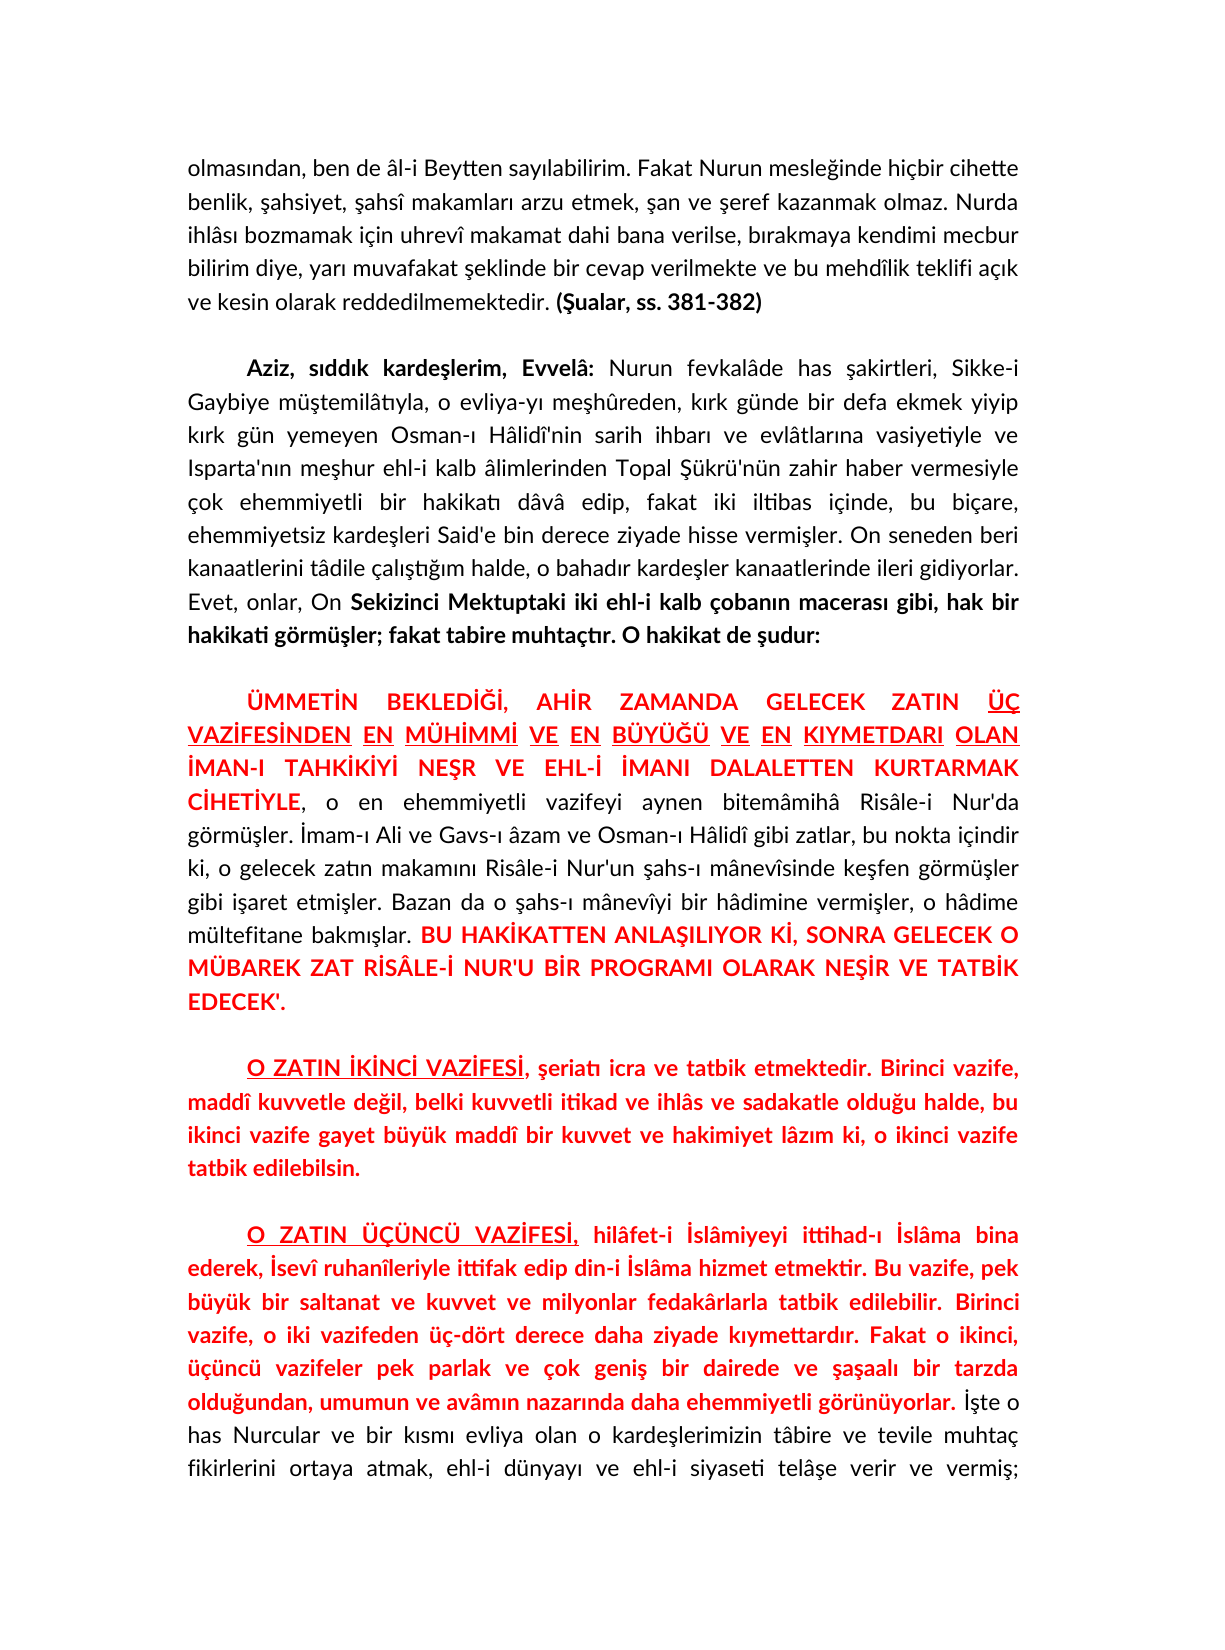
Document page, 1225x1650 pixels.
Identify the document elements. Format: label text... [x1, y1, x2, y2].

text O ZATIN İKİNCİ VAZİFESİ, şeriatı icra ve tatbik etmektedir. Birinci vazife, maddî kuvvetle değil, belki kuvvetli itikad ve ihlâs ve sadakatle olduğu halde, bu ikinci vazife gayet büyük maddî bir kuvvet ve hakimiyet lâzım ki, o ikinci vazife tatbik edilebilsin. [187, 1050, 1020, 1183]
text O ZATIN ÜÇÜNCÜ VAZİFESİ, hilâfet-i İslâmiyeyi ittihad-ı İslâma bina ederek, İsevî ruhanîleriyle ittifak edip din-i İslâma hizmet etmektir. Bu vazife, pek büyük bir saltanat ve kuvvet ve milyonlar fedakârlarla tatbik edilebilir. Birinci vazife, o iki vazifeden üç-dört derece daha ziyade kıymettardır. Fakat o ikinci, üçüncü vazifeler pek parlak ve çok geniş bir dairede ve şaşaalı bir tarzda olduğundan, umumun ve avâmın nazarında daha ehemmiyetli görünüyorlar. İşte o has Nurcular ve bir kısmı evliya olan o kardeşlerimizin tâbire ve tevile muhtaç fikirlerini ortaya atmak, ehl-i dünyayı ve ehl-i siyaseti telâşe verir ve vermiş; [187, 1217, 1020, 1483]
text olmasından, ben de âl-i Beytten sayılabilirim. Fakat Nurun mesleğinde hiçbir cihette benlik, şahsiyet, şahsî makamları arzu etmek, şan ve şeref kazanmak olmaz. Nurda ihlâsı bozmamak için uhrevî makamat dahi bana verilse, bırakmaya kendimi mecbur bilirim diye, yarı muvafakat şeklinde bir cevap verilmekte ve bu mehdîlik teklifi açık ve kesin olarak reddedilmemektedir. (Şualar, ss. 381-382) [187, 150, 1020, 317]
text Aziz, sıddık kardeşlerim, Evvelâ: Nurun fevkalâde has şakirtleri, Sikke-i Gaybiye müştemilâtıyla, o evliya-yı meşhûreden, kırk günde bir defa ekmek yiyip kırk gün yemeyen Osman-ı Hâlidî'nin sarih ihbarı ve evlâtlarına vasiyetiyle ve Isparta'nın meşhur ehl-i kalb âlimlerinden Topal Şükrü'nün zahir haber vermesiyle çok ehemmiyetli bir hakikatı dâvâ edip, fakat iki iltibas içinde, bu biçare, ehemmiyetsiz kardeşleri Said'e bin derece ziyade hisse vermişler. On seneden beri kanaatlerini tâdile çalıştığım halde, o bahadır kardeşler kanaatlerinde ileri gidiyorlar. Evet, onlar, On Sekizinci Mektuptaki iki ehl-i kalb çobanın macerası gibi, hak bir hakikati görmüşler; fakat tabire muhtaçtır. O hakikat de şudur: [187, 350, 1020, 650]
text ÜMMETİN BEKLEDİĞİ, AHİR ZAMANDA GELECEK ZATIN ÜÇ VAZİFESİNDEN EN MÜHİMMİ VE EN BÜYÜĞÜ VE EN KIYMETDARI OLAN İMAN-I TAHKİKİYİ NEŞR VE EHL-İ İMANI DALALETTEN KURTARMAK CİHETİYLE, o en ehemmiyetli vazifeyi aynen bitemâmihâ Risâle-i Nur'da görmüşler. İmam-ı Ali ve Gavs-ı âzam ve Osman-ı Hâlidî gibi zatlar, bu nokta içindir ki, o gelecek zatın makamını Risâle-i Nur'un şahs-ı mânevîsinde keşfen görmüşler gibi işaret etmişler. Bazan da o şahs-ı mânevîyi bir hâdimine vermişler, o hâdime mültefitane bakmışlar. BU HAKİKATTEN ANLAŞILIYOR Kİ, SONRA GELECEK O MÜBAREK ZAT RİSÂLE-İ NUR'U BİR PROGRAMI OLARAK NEŞİR VE TATBİK EDECEK'. [187, 683, 1020, 1017]
